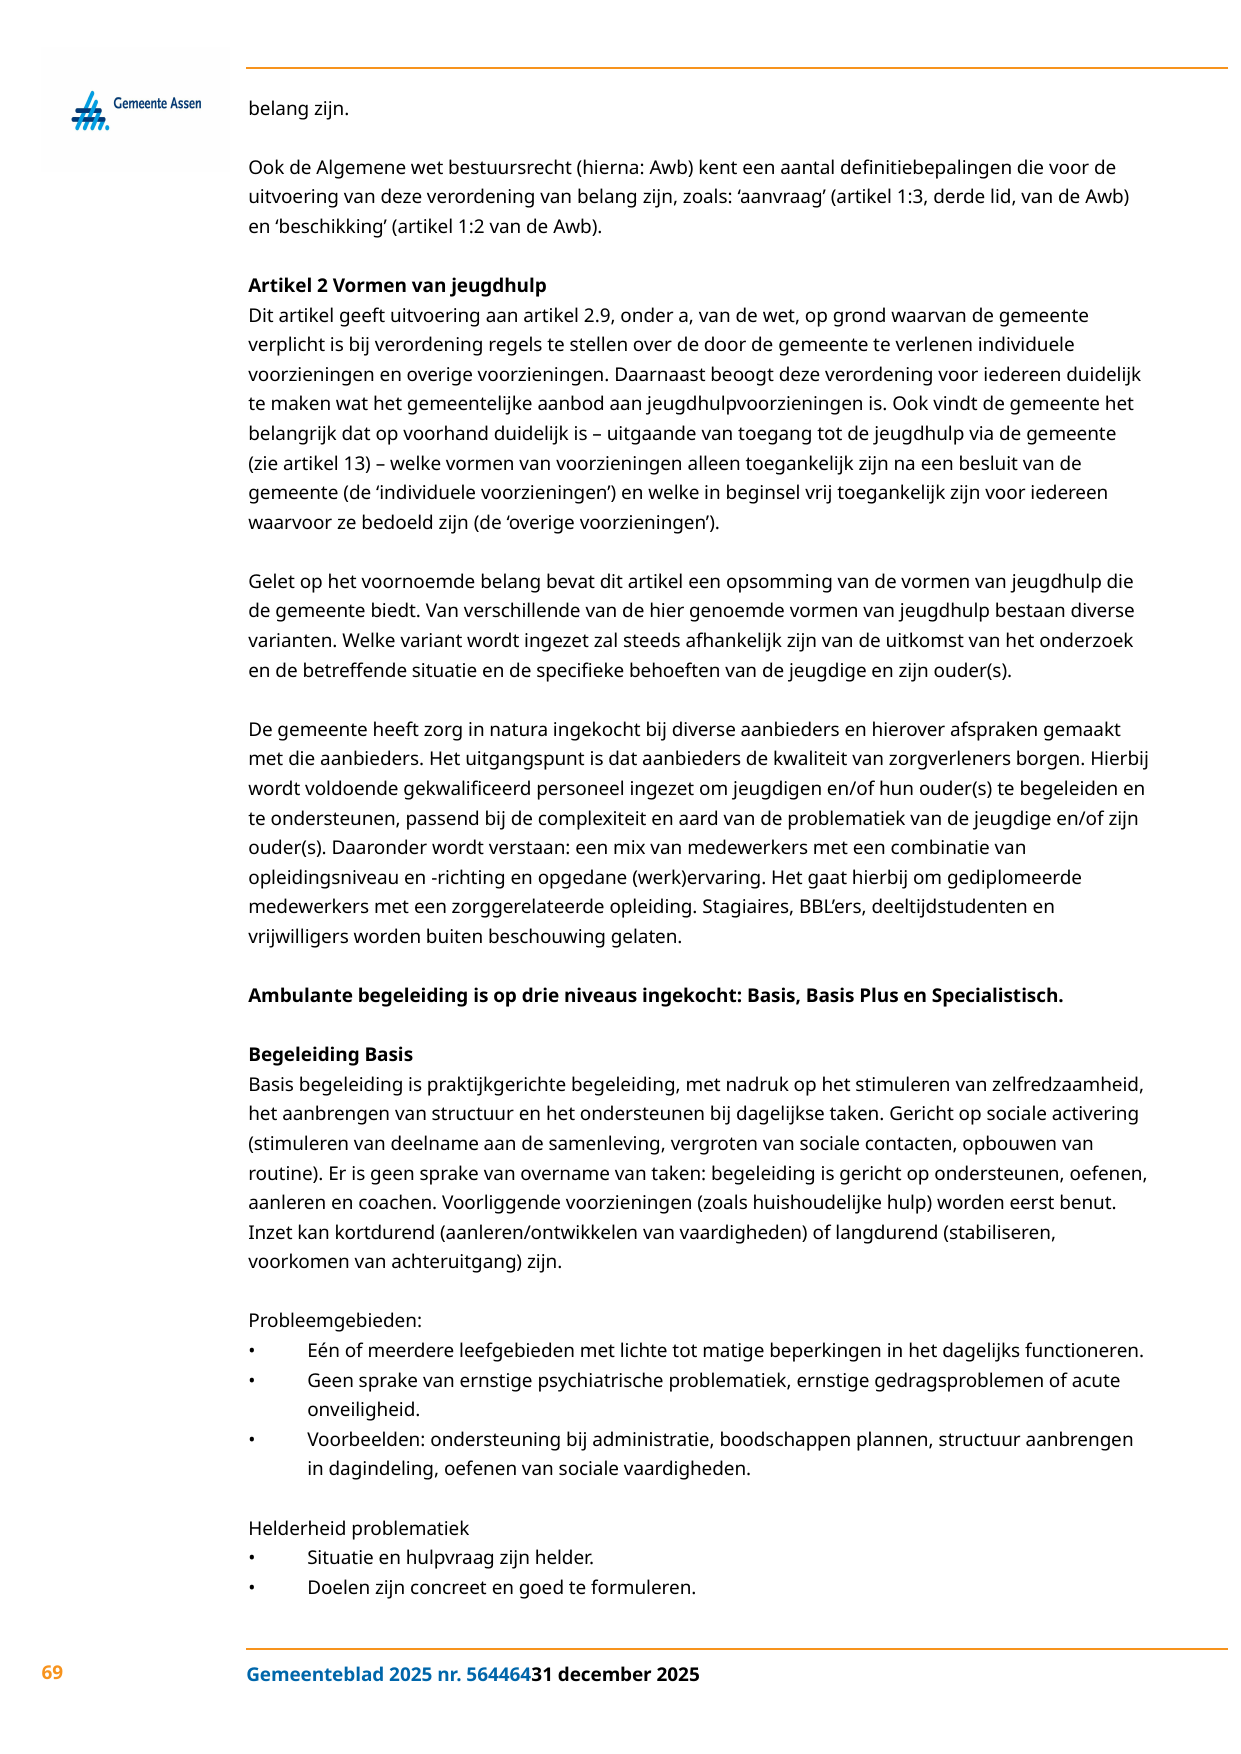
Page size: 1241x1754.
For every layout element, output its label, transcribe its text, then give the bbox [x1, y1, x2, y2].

text Begeleiding Basis [248, 1041, 1152, 1067]
text Gelet op het voornoemde belang bevat dit artikel een opsomming van de vormen van jeugdhulp die de gemeente biedt. Van verschillende van de hier genoemde vormen van jeugdhulp bestaan diverse varianten. Welke variant wordt ingezet zal steeds afhankelijk zijn van de uitkomst van het onderzoek en de betreffende situatie en de specifieke behoeften van de jeugdige en zijn ouder(s). [248, 568, 1152, 683]
list Voorbeelden: ondersteuning bij administratie, boodschappen plannen, structuur aanbrengen in dagindeling, oefenen van sociale vaardigheden. [248, 1426, 1152, 1481]
text Dit artikel geeft uitvoering aan artikel 2.9, onder a, van de wet, op grond waarvan de gemeente verplicht is bij verordening regels te stellen over de door de gemeente te verlenen individuele voorzieningen en overige voorzieningen. Daarnaast beoogt deze verordening voor iedereen duidelijk te maken wat het gemeentelijke aanbod aan jeugdhulpvoorzieningen is. Ook vindt de gemeente het belangrijk dat op voorhand duidelijk is – uitgaande van toegang tot de jeugdhulp via de gemeente (zie artikel 13) – welke vormen van voorzieningen alleen toegankelijk zijn na een besluit van de gemeente (de ‘individuele voorzieningen’) en welke in beginsel vrij toegankelijk zijn voor iedereen waarvoor ze bedoeld zijn (de ‘overige voorzieningen’). [248, 302, 1152, 535]
picture [41, 47, 231, 172]
text Ook de Algemene wet bestuursrecht (hierna: Awb) kent een aantal definitiebepalingen die voor de uitvoering van deze verordening van belang zijn, zoals: ‘aanvraag’ (artikel 1:3, derde lid, van de Awb) en ‘beschikking’ (artikel 1:2 van de Awb). [248, 154, 1152, 239]
list Eén of meerdere leefgebieden met lichte tot matige beperkingen in het dagelijks functioneren. [248, 1337, 1152, 1363]
text Artikel 2 Vormen van jeugdhulp [248, 272, 1152, 298]
list Geen sprake van ernstige psychiatrische problematiek, ernstige gedragsproblemen of acute onveiligheid. [248, 1367, 1152, 1422]
text Probleemgebieden: [248, 1308, 1152, 1333]
text De gemeente heeft zorg in natura ingekocht bij diverse aanbieders en hierover afspraken gemaakt met die aanbieders. Het uitgangspunt is dat aanbieders de kwaliteit van zorgverleners borgen. Hierbij wordt voldoende gekwalificeerd personeel ingezet om jeugdigen en/of hun ouder(s) te begeleiden en te ondersteunen, passend bij de complexiteit en aard van de problematiek van de jeugdige en/of zijn ouder(s). Daaronder wordt verstaan: een mix van medewerkers met een combinatie van opleidingsniveau en -richting en opgedane (werk)ervaring. Het gaat hierbij om gediplomeerde medewerkers met een zorggerelateerde opleiding. Stagiaires, BBL’ers, deeltijdstudenten en vrijwilligers worden buiten beschouwing gelaten. [248, 716, 1152, 949]
list Doelen zijn concreet en goed te formuleren. [248, 1574, 1152, 1600]
text Ambulante begeleiding is op drie niveaus ingekocht: Basis, Basis Plus en Specialistisch. [248, 982, 1152, 1008]
list Situatie en hulpvraag zijn helder. [248, 1544, 1152, 1570]
text Helderheid problematiek [248, 1515, 1152, 1541]
text Basis begeleiding is praktijkgerichte begeleiding, met nadruk op het stimuleren van zelfredzaamheid, het aanbrengen van structuur en het ondersteunen bij dagelijkse taken. Gericht op sociale activering (stimuleren van deelname aan de samenleving, vergroten van sociale contacten, opbouwen van routine). Er is geen sprake van overname van taken: begeleiding is gericht op ondersteunen, oefenen, aanleren en coachen. Voorliggende voorzieningen (zoals huishoudelijke hulp) worden eerst benut. Inzet kan kortdurend (aanleren/ontwikkelen van vaardigheden) of langdurend (stabiliseren, voorkomen van achteruitgang) zijn. [248, 1071, 1152, 1274]
text belang zijn. [248, 95, 1152, 121]
